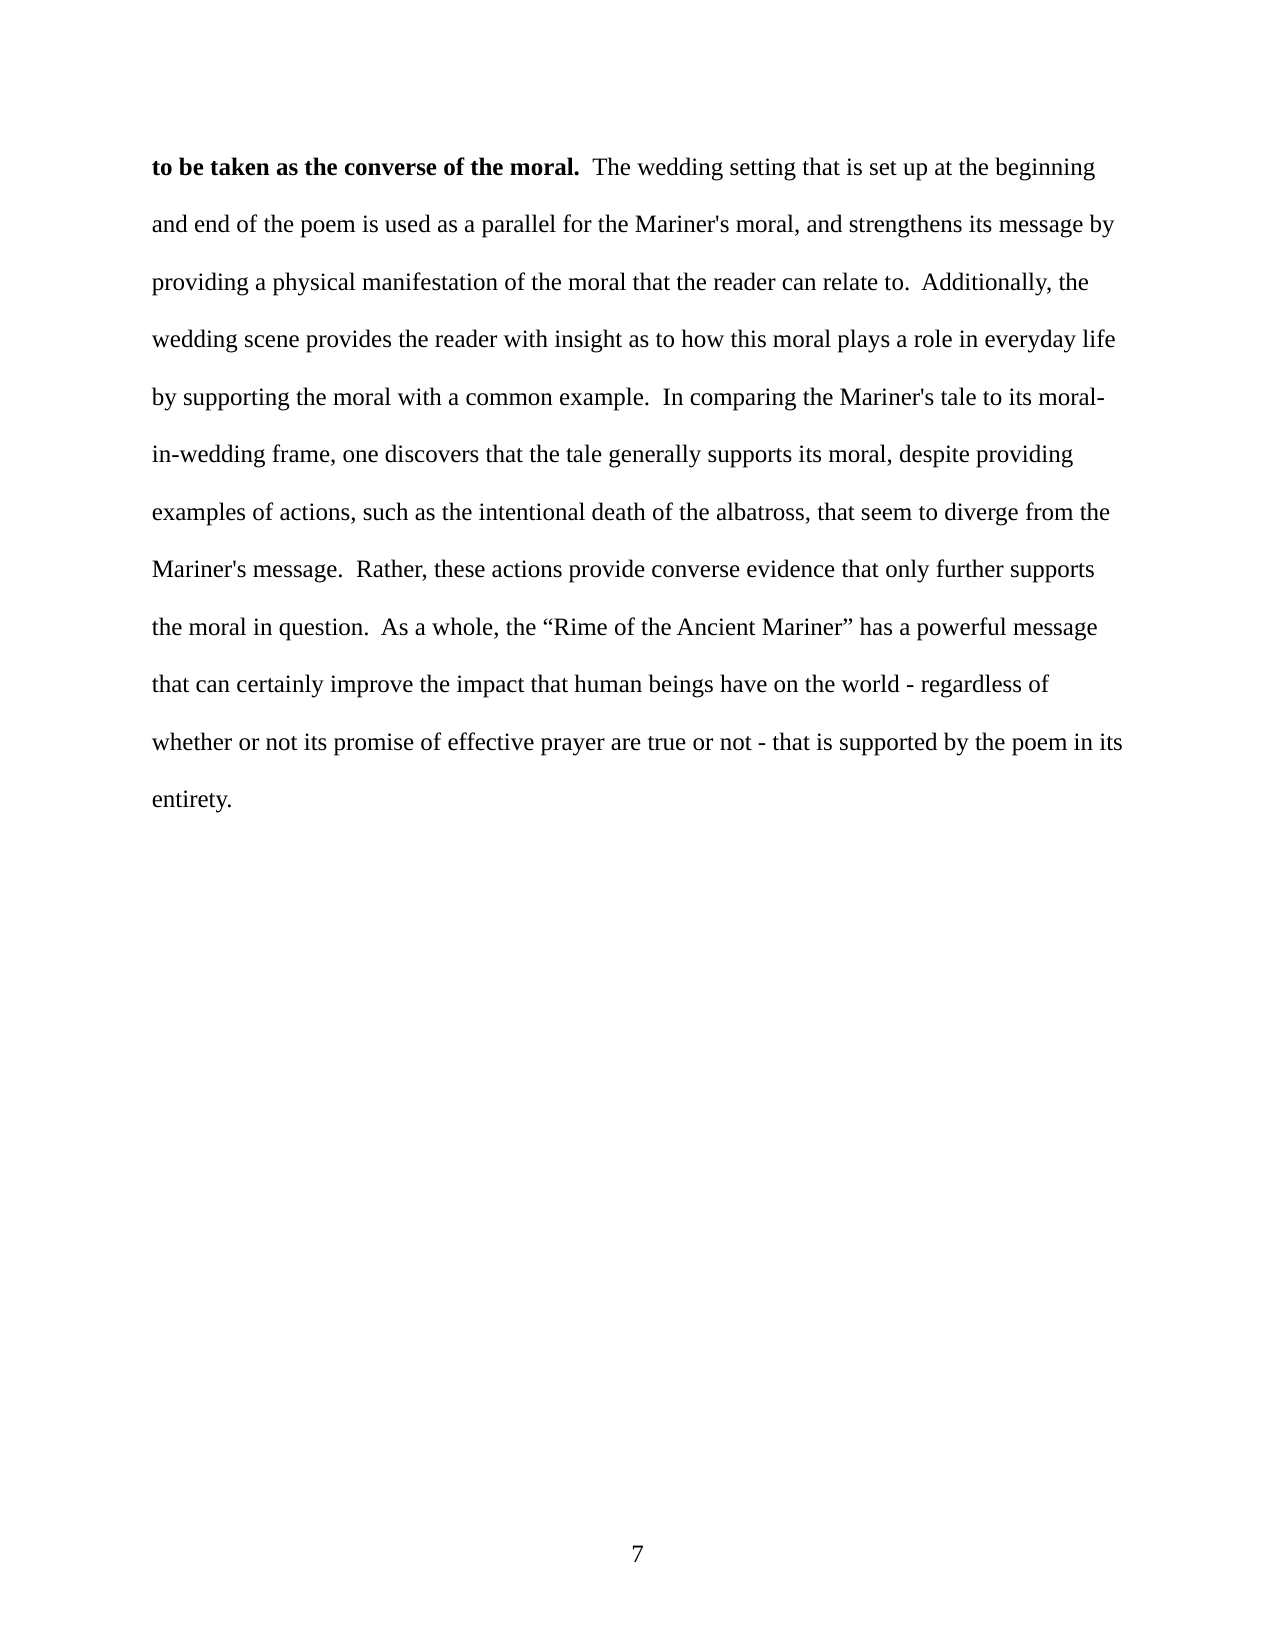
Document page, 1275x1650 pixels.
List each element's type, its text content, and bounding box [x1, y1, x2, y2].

text to be taken as the converse of the moral. The wedding setting that is set up at the beginning and end of the poem is used as a parallel for the Mariner's moral, and strengthens its message by providing a physical manifestation of the moral that the reader can relate to. Additionally, the wedding scene provides the reader with insight as to how this moral plays a role in everyday life by supporting the moral with a common example. In comparing the Mariner's tale to its moral-in-wedding frame, one discovers that the tale generally supports its moral, despite providing examples of actions, such as the intentional death of the albatross, that seem to diverge from the Mariner's message. Rather, these actions provide converse evidence that only further supports the moral in question. As a whole, the “Rime of the Ancient Mariner” has a powerful message that can certainly improve the impact that human beings have on the world - regardless of whether or not its promise of effective prayer are true or not - that is supported by the poem in its entirety. [152, 152, 1123, 813]
